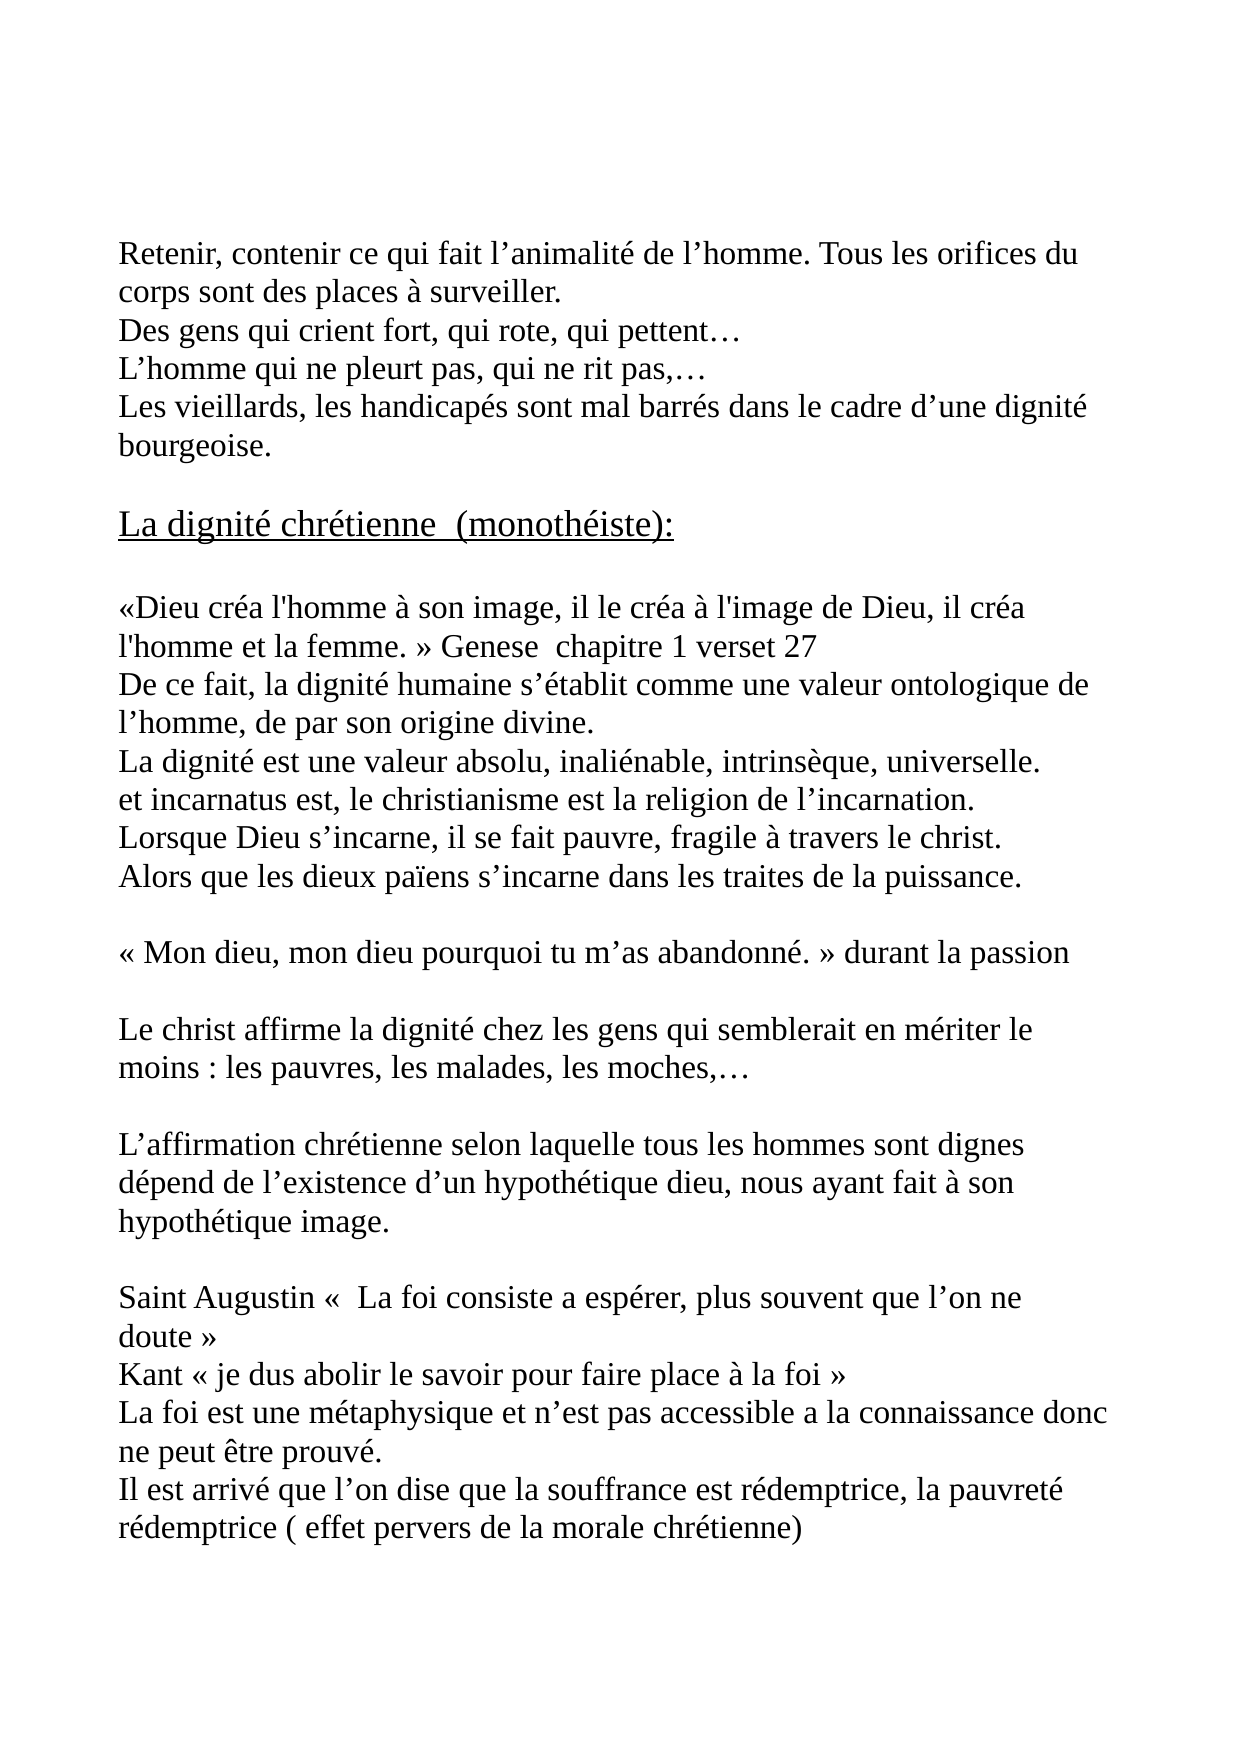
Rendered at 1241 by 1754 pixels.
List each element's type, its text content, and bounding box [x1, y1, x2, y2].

text Le christ affirme la dignité chez les gens qui semblerait en mériter le moins : les pauvres, les malades, les moches,… [118, 1009, 1122, 1086]
text «Dieu créa l'homme à son image, il le créa à l'image de Dieu, il créa l'homme et la femme. » Genese chapitre 1 verset 27 [118, 588, 1122, 664]
text Lorsque Dieu s’incarne, il se fait pauvre, fragile à travers le christ. [118, 818, 1122, 856]
text « Mon dieu, mon dieu pourquoi tu m’as abandonné. » durant la passion [118, 933, 1122, 971]
text L’affirmation chrétienne selon laquelle tous les hommes sont dignes dépend de l’existence d’un hypothétique dieu, nous ayant fait à son hypothétique image. [118, 1124, 1122, 1239]
text Il est arrivé que l’on dise que la souffrance est rédemptrice, la pauvreté rédemptrice ( effet pervers de la morale chrétienne) [118, 1469, 1122, 1546]
text L’homme qui ne pleurt pas, qui ne rit pas,… [118, 348, 1122, 386]
text Les vieillards, les handicapés sont mal barrés dans le cadre d’une dignité bourgeoise. [118, 386, 1122, 463]
text Retenir, contenir ce qui fait l’animalité de l’homme. Tous les orifices du corps sont des places à surveiller. [118, 233, 1122, 310]
text et incarnatus est, le christianisme est la religion de l’incarnation. [118, 779, 1122, 818]
text La foi est une métaphysique et n’est pas accessible a la connaissance donc ne peut être prouvé. [118, 1393, 1122, 1469]
text Kant « je dus abolir le savoir pour faire place à la foi » [118, 1354, 1122, 1393]
text De ce fait, la dignité humaine s’établit comme une valeur ontologique de l’homme, de par son origine divine. [118, 664, 1122, 741]
text La dignité est une valeur absolu, inaliénable, intrinsèque, universelle. [118, 741, 1122, 779]
text Des gens qui crient fort, qui rote, qui pettent… [118, 310, 1122, 348]
text Saint Augustin « La foi consiste a espérer, plus souvent que l’on ne doute » [118, 1278, 1122, 1354]
text La dignité chrétienne (monothéiste): [118, 501, 1122, 544]
text Alors que les dieux païens s’incarne dans les traites de la puissance. [118, 856, 1122, 894]
